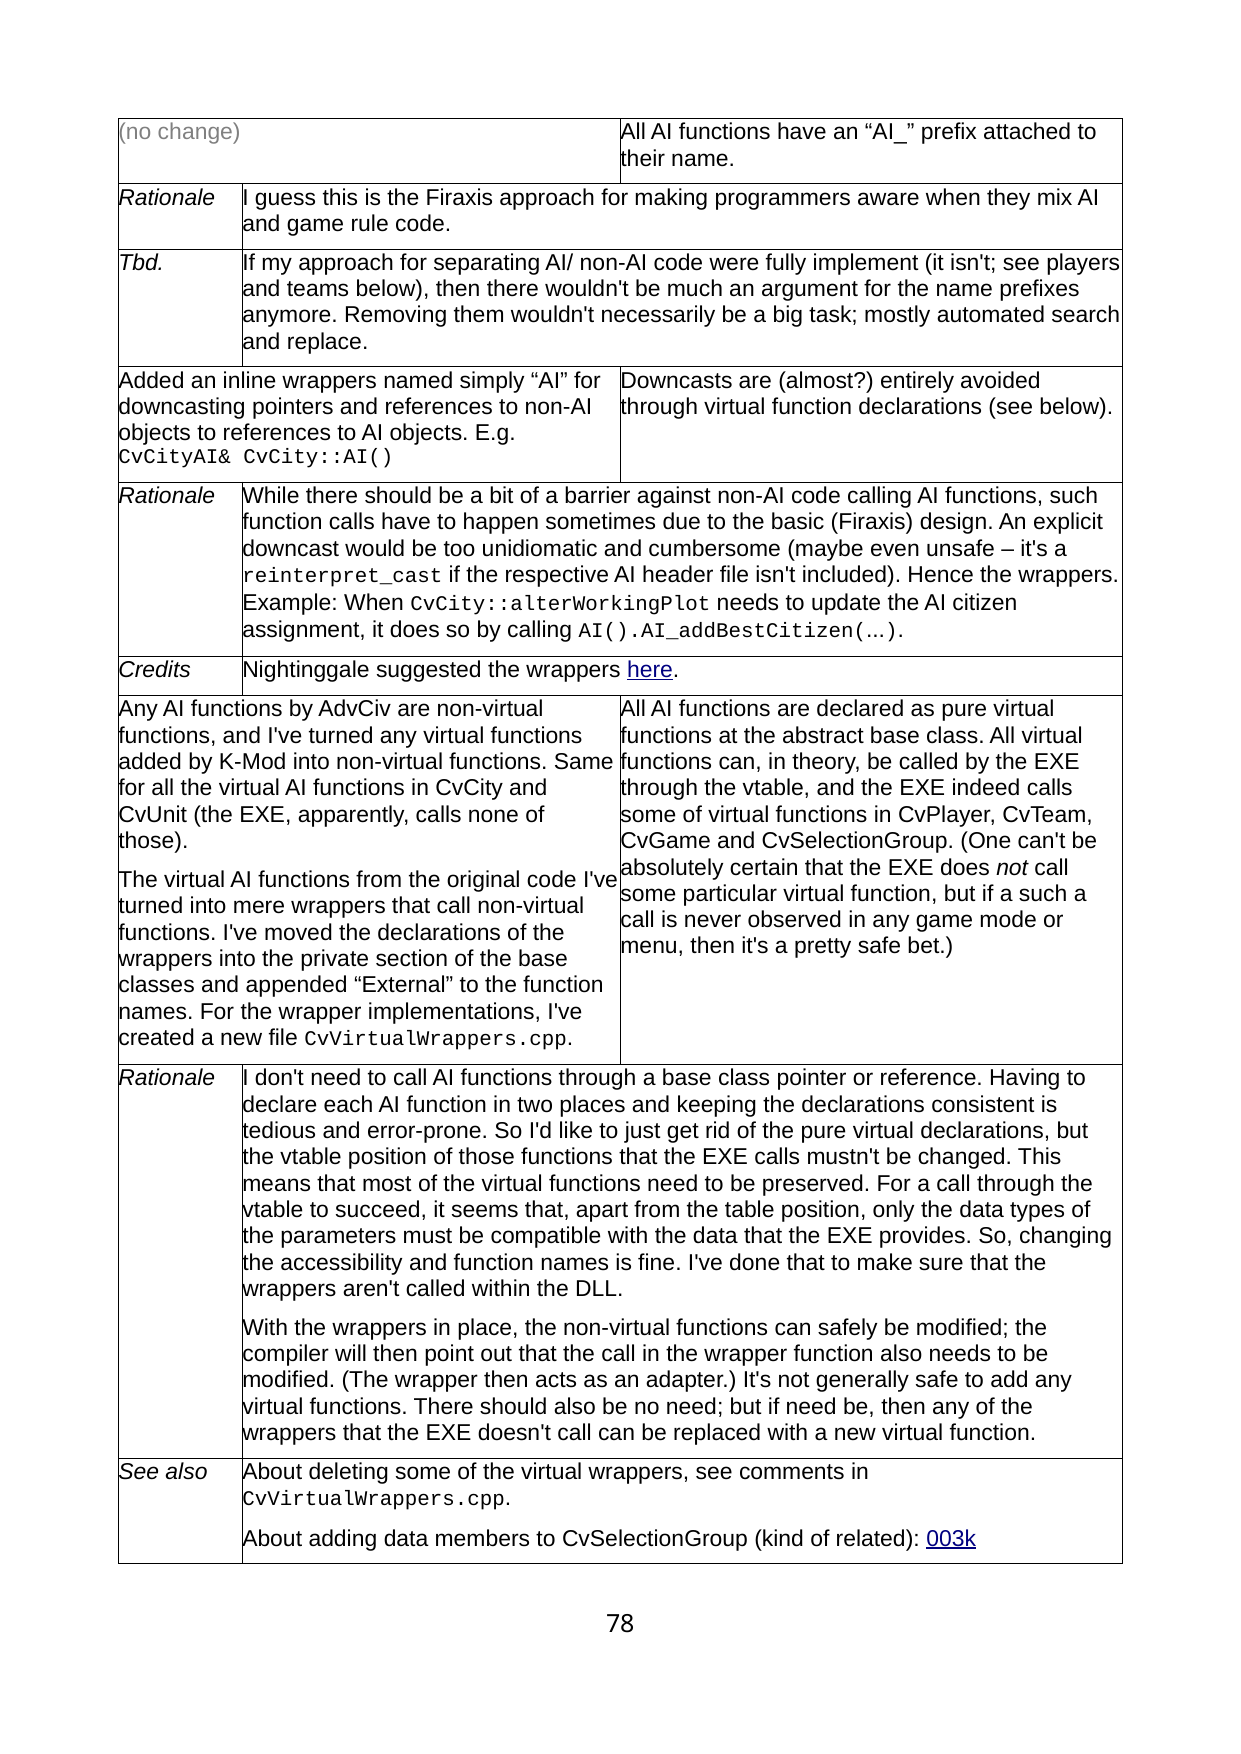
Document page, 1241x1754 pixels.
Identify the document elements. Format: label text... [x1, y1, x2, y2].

table_cell Any AI functions by AdvCiv are non-virtual functions, and I've turned any virtual functions added by K-Mod into non-virtual functions. Same for all the virtual AI functions in CvCity and CvUnit (the EXE, apparently, calls none of those). The virtual AI functions from the original code I've turned into mere wrappers that call non-virtual functions. I've moved the declarations of the wrappers into the private section of the base classes and appended “External” to the function names. For the wrapper implementations, I've created a new file CvVirtualWrappers.cpp. [119, 696, 620, 1064]
table_cell All AI functions have an “AI_” prefix attached to their name. [621, 119, 1122, 183]
table_cell All AI functions are declared as pure virtual functions at the abstract base class. All virtual functions can, in theory, be called by the EXE through the vtable, and the EXE indeed calls some of virtual functions in CvPlayer, CvTeam, CvGame and CvSelectionGroup. (One can't be absolutely certain that the EXE does not call some particular virtual function, but if a such a call is never observed in any game mode or menu, then it's a pretty safe bet.) [621, 696, 1122, 1064]
table_cell See also [119, 1459, 242, 1563]
table_cell Rationale [119, 184, 242, 248]
table_cell (no change) [119, 119, 620, 183]
table_cell About deleting some of the virtual wrappers, see comments in CvVirtualWrappers.cpp. About adding data members to CvSelectionGroup (kind of related): 003k [243, 1459, 1122, 1563]
table_cell Rationale [119, 483, 242, 656]
table_cell While there should be a bit of a barrier against non-AI code calling AI functions, such function calls have to happen sometimes due to the basic (Firaxis) design. An explicit downcast would be too unidiomatic and cumbersome (maybe even unsafe – it's a reinterpret_cast if the respective AI header file isn't included). Hence the wrappers. Example: When CvCity::alterWorkingPlot needs to update the AI citizen assignment, it does so by calling AI().AI_addBestCitizen(...). [243, 483, 1122, 656]
table_cell If my approach for separating AI/ non-AI code were fully implement (it isn't; see players and teams below), then there wouldn't be much an argument for the name prefixes anymore. Removing them wouldn't necessarily be a big task; mostly automated search and replace. [243, 250, 1122, 366]
table_cell Rationale [119, 1065, 242, 1458]
table_cell Tbd. [119, 250, 242, 366]
table_cell I don't need to call AI functions through a base class pointer or reference. Having to declare each AI function in two places and keeping the declarations consistent is tedious and error-prone. So I'd like to just get rid of the pure virtual declarations, but the vtable position of those functions that the EXE calls mustn't be changed. This means that most of the virtual functions need to be preserved. For a call through the vtable to succeed, it seems that, apart from the table position, only the data types of the parameters must be compatible with the data that the EXE provides. So, changing the accessibility and function names is fine. I've done that to make sure that the wrappers aren't called within the DLL. With the wrappers in place, the non-virtual functions can safely be modified; the compiler will then point out that the call in the wrapper function also needs to be modified. (The wrapper then acts as an adapter.) It's not generally safe to add any virtual functions. There should also be no need; but if need be, then any of the wrappers that the EXE doesn't call can be replaced with a new virtual function. [243, 1065, 1122, 1458]
table_cell Added an inline wrappers named simply “AI” for downcasting pointers and references to non-AI objects to references to AI objects. E.g. CvCityAI& CvCity::AI() [119, 367, 620, 482]
table_cell Credits [119, 657, 242, 695]
table_cell Downcasts are (almost?) entirely avoided through virtual function declarations (see below). [621, 367, 1122, 482]
table_cell I guess this is the Firaxis approach for making programmers aware when they mix AI and game rule code. [243, 184, 1122, 248]
table_cell Nightinggale suggested the wrappers here. [243, 657, 1122, 695]
